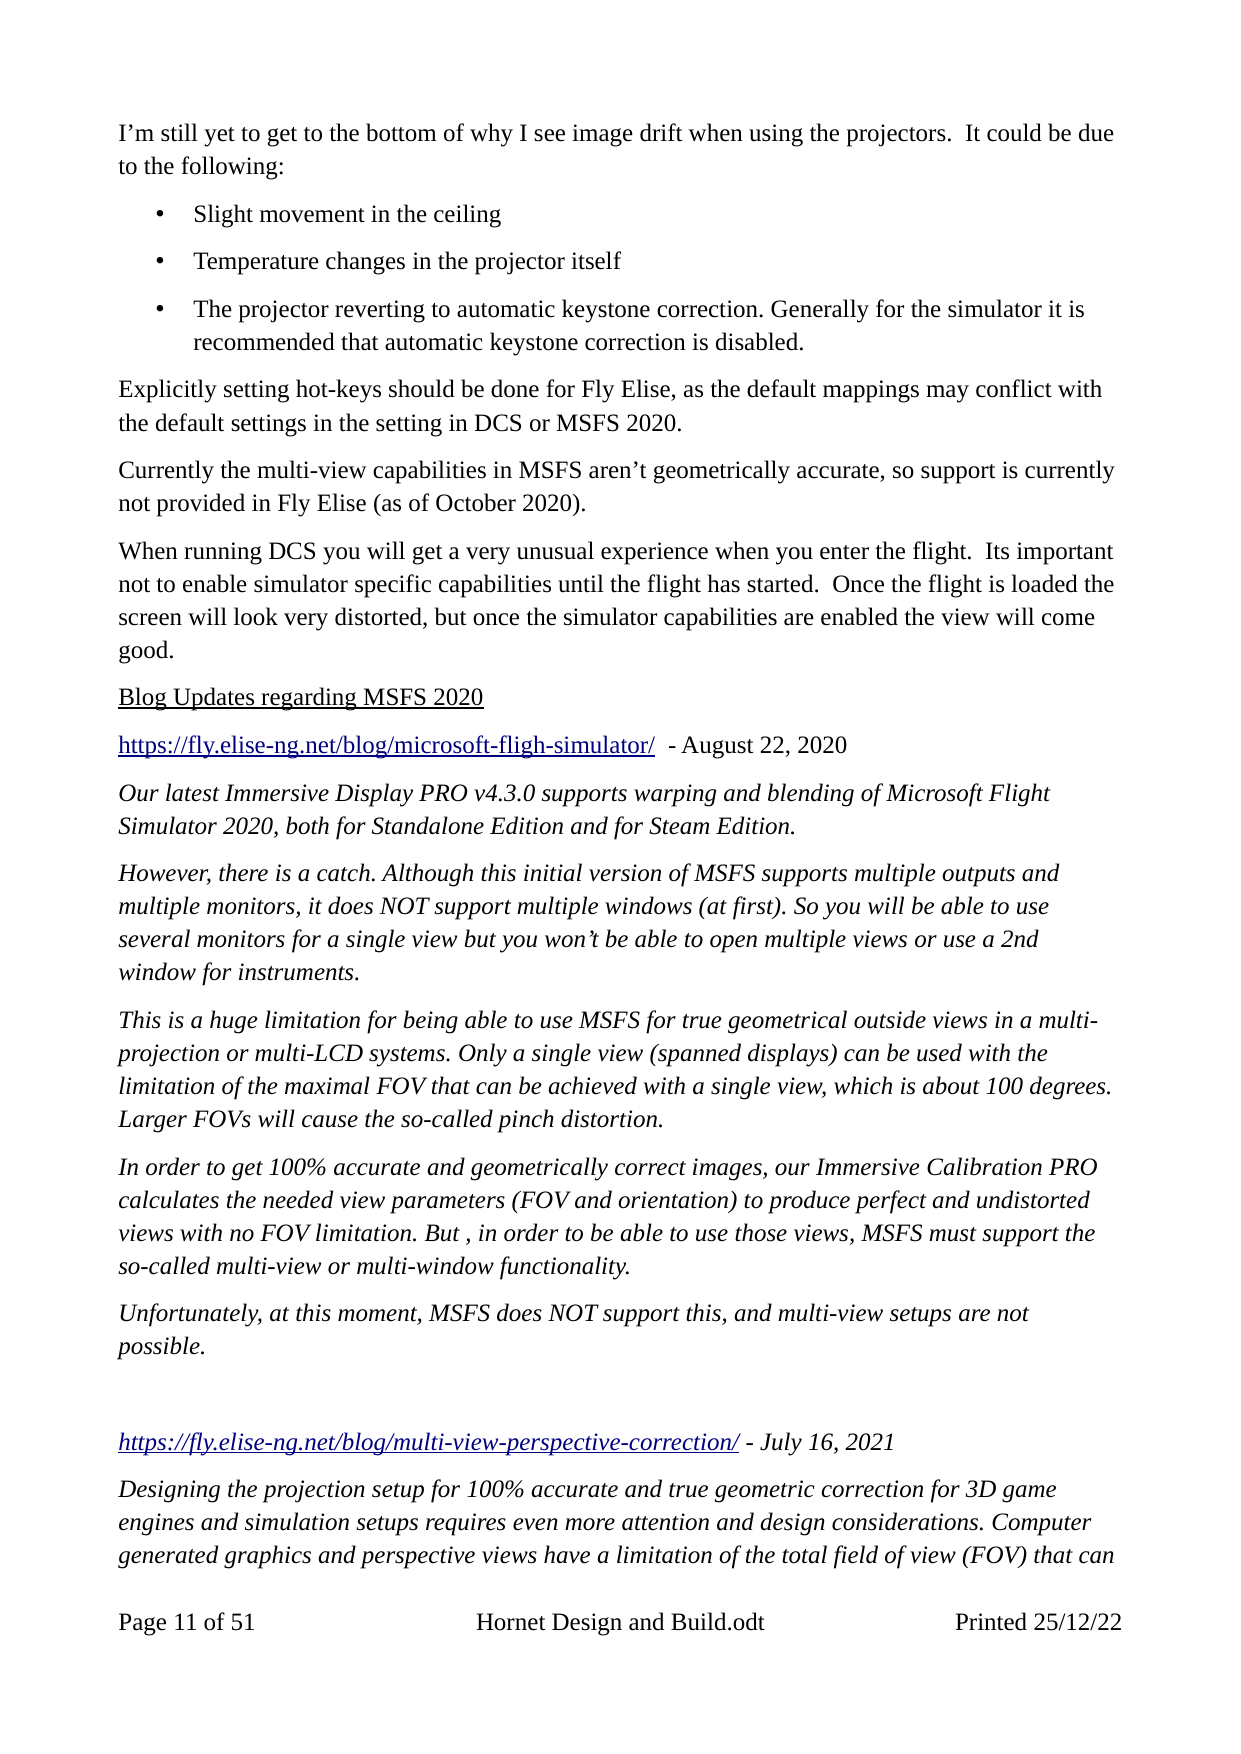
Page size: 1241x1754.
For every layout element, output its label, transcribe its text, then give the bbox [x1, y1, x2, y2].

text In order to get 100% accurate and geometrically correct images, our Immersive Calibration PRO calculates the needed view parameters (FOV and orientation) to produce perfect and undistorted views with no FOV limitation. But , in order to be able to use those views, MSFS must support the so-called multi-view or multi-window functionality. [118, 1152, 1122, 1279]
text https://fly.elise-ng.net/blog/multi-view-perspective-correction/ - July 16, 2021 [118, 1427, 1122, 1455]
text Designing the projection setup for 100% accurate and true geometric correction for 3D game engines and simulation setups requires even more attention and design considerations. Computer generated graphics and perspective views have a limitation of the total field of view (FOV) that can [118, 1474, 1122, 1569]
text When running DCS you will get a very unusual experience when you enter the flight. Its important not to enable simulator specific capabilities until the flight has started. Once the flight is loaded the screen will look very distorted, but once the simulator capabilities are enabled the view will come good. [118, 536, 1122, 664]
text However, there is a catch. Although this initial version of MSFS supports multiple outputs and multiple monitors, it does NOT support multiple windows (at first). So you will be able to use several monitors for a single view but you won’t be able to open multiple views or use a 2nd window for instruments. [118, 858, 1122, 986]
list Temperature changes in the projector itself [156, 246, 1122, 275]
text Currently the multi-view capabilities in MSFS aren’t geometrically accurate, so support is currently not provided in Fly Elise (as of October 2020). [118, 455, 1122, 517]
text Blog Updates regarding MSFS 2020 [118, 682, 1122, 711]
list The projector reverting to automatic keystone correction. Generally for the simulator it is recommended that automatic keystone correction is disabled. [156, 294, 1122, 356]
list Slight movement in the ceiling [156, 199, 1122, 227]
text This is a huge limitation for being able to use MSFS for true geometrical outside views in a multi-projection or multi-LCD systems. Only a single view (spanned displays) can be used with the limitation of the maximal FOV that can be achieved with a single view, which is about 100 degrees. Larger FOVs will cause the so-called pinch distortion. [118, 1005, 1122, 1133]
text Explicitly setting hot-keys should be done for Fly Elise, as the default mappings may conflict with the default settings in the setting in DCS or MSFS 2020. [118, 374, 1122, 436]
text I’m still yet to get to the bottom of why I see image drift when using the projectors. It could be due to the following: [118, 118, 1122, 180]
text https://fly.elise-ng.net/blog/microsoft-fligh-simulator/ - August 22, 2020 [118, 730, 1122, 759]
text Unfortunately, at this moment, MSFS does NOT support this, and multi-view setups are not possible. [118, 1298, 1122, 1360]
text Our latest Immersive Display PRO v4.3.0 supports warping and blending of Microsoft Flight Simulator 2020, both for Standalone Edition and for Steam Edition. [118, 778, 1122, 839]
